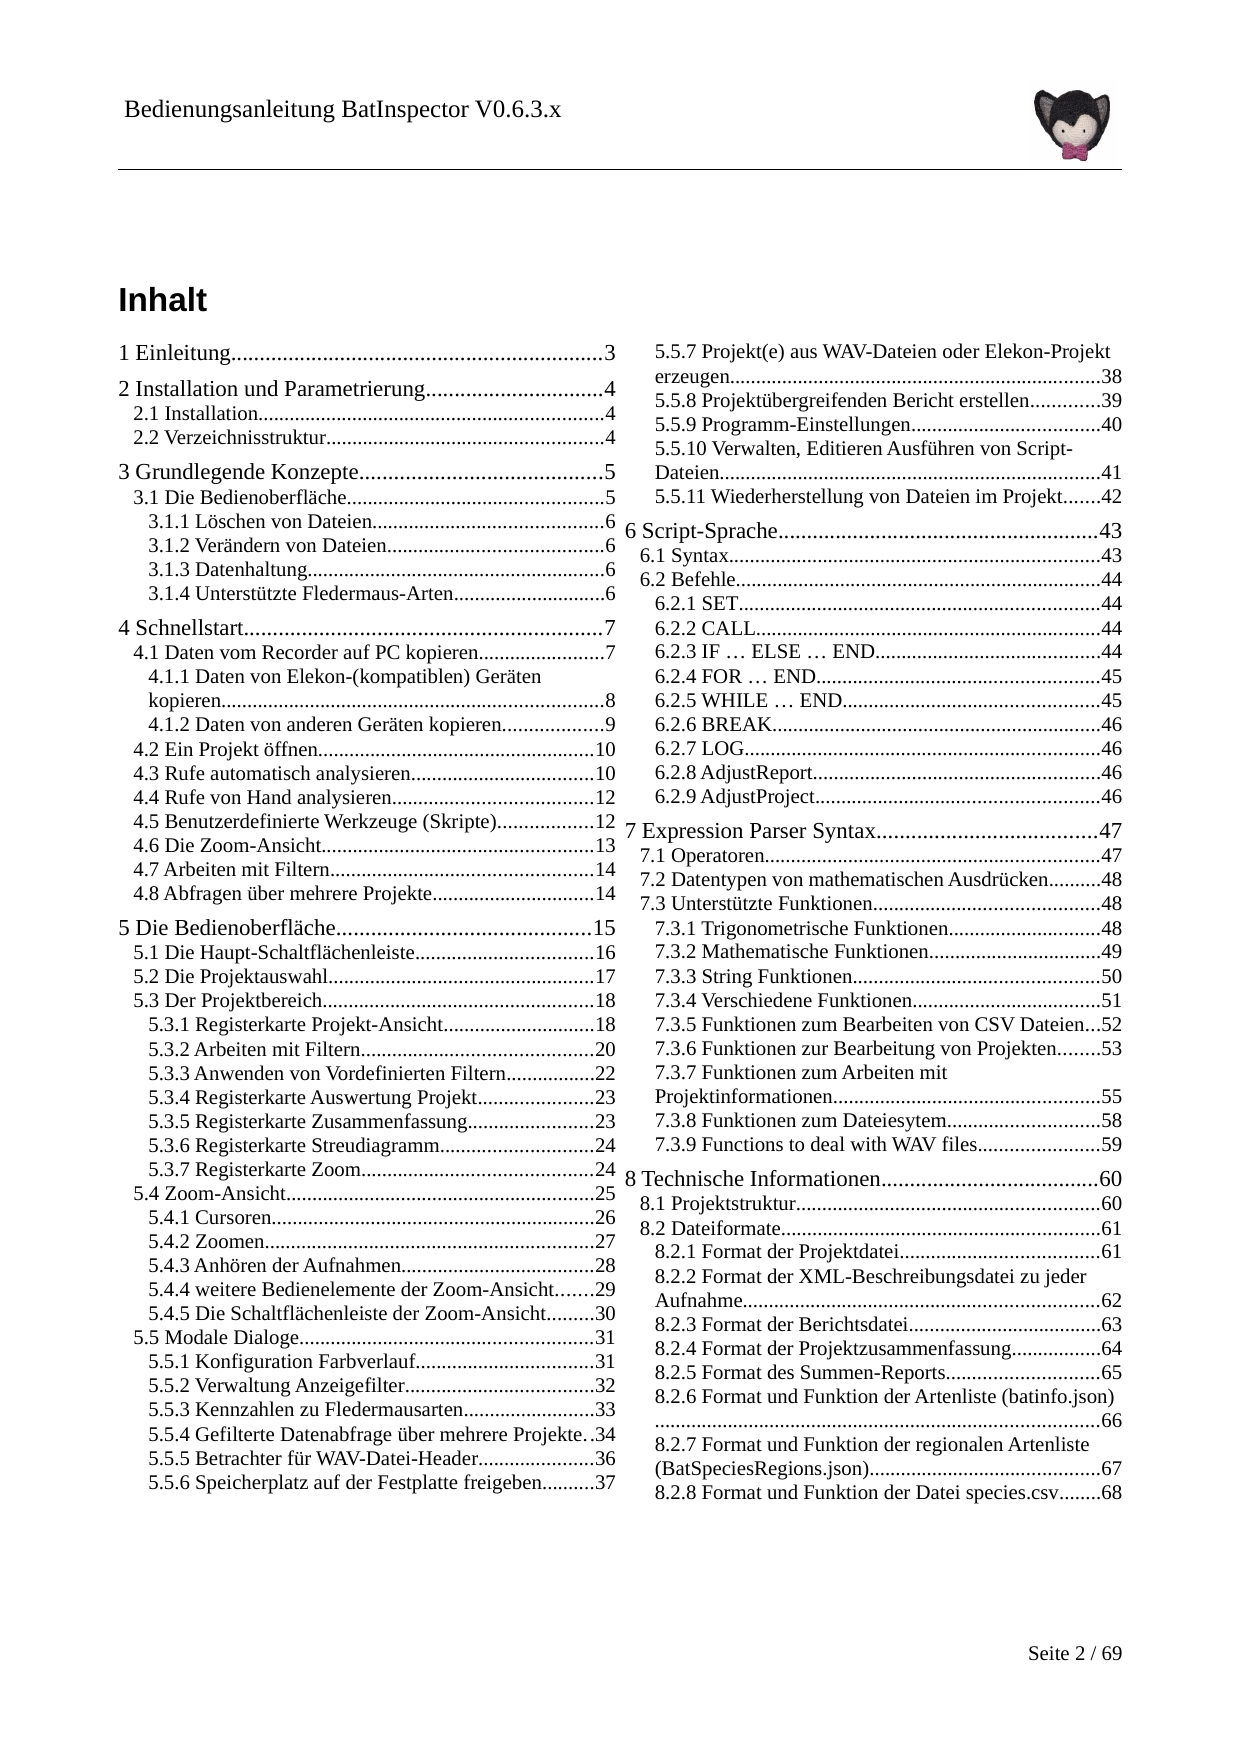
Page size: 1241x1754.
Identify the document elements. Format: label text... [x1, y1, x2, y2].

text 3.1 Die Bedienoberfläche 5 [133, 484, 616, 509]
text 4.2 Ein Projekt öffnen 10 [133, 736, 616, 761]
text 5.4 Zoom-Ansicht 25 [133, 1181, 616, 1205]
text 6.2.1 SET 44 [654, 591, 1122, 615]
text 3 Grundlegende Konzepte 5 [118, 458, 616, 484]
text 4 Schnellstart 7 [118, 614, 616, 640]
text 5.3 Der Projektbereich 18 [133, 988, 616, 1012]
text 6.2.3 IF … ELSE … END 44 [654, 639, 1122, 663]
text 8.2.4 Format der Projektzusammenfassung 64 [654, 1336, 1122, 1360]
text 5.3.4 Registerkarte Auswertung Projekt 23 [148, 1084, 616, 1109]
text 5.3.3 Anwenden von Vordefinierten Filtern 22 [148, 1061, 616, 1084]
text 7.1 Operatoren 47 [639, 843, 1122, 867]
text 8.2.1 Format der Projektdatei 61 [654, 1239, 1122, 1263]
text 5.5.10 Verwalten, Editieren Ausführen von Script-Dateien 41 [654, 436, 1122, 484]
text 2.2 Verzeichnisstruktur 4 [133, 425, 616, 449]
text 7.3.6 Funktionen zur Bearbeitung von Projekten 53 [654, 1036, 1122, 1060]
text 6.2.2 CALL 44 [654, 615, 1122, 639]
text 4.7 Arbeiten mit Filtern 14 [133, 857, 616, 881]
picture [1030, 80, 1119, 169]
text 8.2.3 Format der Berichtsdatei 63 [654, 1312, 1122, 1336]
text 7.3.7 Funktionen zum Arbeiten mit Projektinformationen 55 [654, 1060, 1122, 1108]
text 6.2 Befehle 44 [639, 567, 1122, 591]
text 6.2.9 AdjustProject 46 [654, 784, 1122, 808]
text 4.1 Daten vom Recorder auf PC kopieren 7 [133, 640, 616, 664]
text 4.6 Die Zoom-Ansicht 13 [133, 833, 616, 857]
text 8.2.8 Format und Funktion der Datei species.csv 68 [654, 1480, 1122, 1504]
text 6 Script-Sprache 43 [624, 517, 1122, 543]
text 7.3.8 Funktionen zum Dateiesytem 58 [654, 1108, 1122, 1132]
text 7.3 Unterstützte Funktionen 48 [639, 891, 1122, 915]
text 5.5.7 Projekt(e) aus WAV-Dateien oder Elekon-Projekt erzeugen 38 [654, 339, 1122, 388]
text 6.2.8 AdjustReport 46 [654, 760, 1122, 784]
text 3.1.2 Verändern von Dateien 6 [148, 533, 616, 557]
text 5.3.6 Registerkarte Streudiagramm 24 [148, 1133, 616, 1157]
text 5.3.7 Registerkarte Zoom 24 [148, 1157, 616, 1181]
text 5.4.5 Die Schaltflächenleiste der Zoom-Ansicht 30 [148, 1301, 616, 1325]
text 4.5 Benutzerdefinierte Werkzeuge (Skripte) 12 [133, 809, 616, 833]
text 4.1.2 Daten von anderen Geräten kopieren 9 [148, 712, 616, 736]
text 7.3.9 Functions to deal with WAV files 59 [654, 1132, 1122, 1156]
text 8.2.2 Format der XML-Beschreibungsdatei zu jeder Aufnahme 62 [654, 1263, 1122, 1312]
text 5.1 Die Haupt-Schaltflächenleiste 16 [133, 940, 616, 964]
text 4.8 Abfragen über mehrere Projekte 14 [133, 881, 616, 905]
text 6.1 Syntax 43 [639, 543, 1122, 567]
text 3.1.3 Datenhaltung 6 [148, 557, 616, 581]
text 5.5.2 Verwaltung Anzeigefilter 32 [148, 1373, 616, 1397]
text 7.2 Datentypen von mathematischen Ausdrücken 48 [639, 867, 1122, 891]
text 4.1.1 Daten von Elekon-(kompatiblen) Geräten kopieren 8 [148, 664, 616, 712]
text 6.2.4 FOR … END 45 [654, 663, 1122, 688]
text 7.3.3 String Funktionen 50 [654, 963, 1122, 988]
text 5.5.1 Konfiguration Farbverlauf 31 [148, 1349, 616, 1373]
text 7.3.4 Verschiedene Funktionen 51 [654, 988, 1122, 1012]
text 5.5.9 Programm-Einstellungen 40 [654, 412, 1122, 436]
text 8.2.7 Format und Funktion der regionalen Artenliste (BatSpeciesRegions.json) 67 [654, 1432, 1122, 1480]
text 3.1.4 Unterstützte Fledermaus-Arten 6 [148, 581, 616, 605]
text 8.1 Projektstruktur 60 [639, 1191, 1122, 1215]
text 5.5 Modale Dialoge 31 [133, 1325, 616, 1349]
text 7.3.1 Trigonometrische Funktionen 48 [654, 915, 1122, 939]
text 5.2 Die Projektauswahl 17 [133, 964, 616, 988]
subtitle Inhalt [118, 279, 1122, 318]
text 1 Einleitung 3 [118, 339, 616, 366]
text 6.2.6 BREAK 46 [654, 712, 1122, 736]
text 5.5.3 Kennzahlen zu Fledermausarten 33 [148, 1397, 616, 1421]
text 8.2 Dateiformate 61 [639, 1215, 1122, 1239]
text 5.4.2 Zoomen 27 [148, 1229, 616, 1253]
text 5.4.4 weitere Bedienelemente der Zoom-Ansicht 29 [148, 1277, 616, 1301]
text 7.3.5 Funktionen zum Bearbeiten von CSV Dateien 52 [654, 1012, 1122, 1036]
text 5.5.11 Wiederherstellung von Dateien im Projekt 42 [654, 484, 1122, 508]
text 8 Technische Informationen 60 [624, 1165, 1122, 1191]
text 4.4 Rufe von Hand analysieren 12 [133, 784, 616, 809]
text 5.4.1 Cursoren 26 [148, 1205, 616, 1229]
text 8.2.5 Format des Summen-Reports 65 [654, 1360, 1122, 1384]
text 5.5.6 Speicherplatz auf der Festplatte freigeben 37 [148, 1469, 616, 1494]
text 5.5.5 Betrachter für WAV-Datei-Header 36 [148, 1446, 616, 1469]
text 5 Die Bedienoberfläche 15 [118, 914, 616, 940]
text 5.3.5 Registerkarte Zusammenfassung 23 [148, 1109, 616, 1133]
text 8.2.6 Format und Funktion der Artenliste (batinfo.json) 66 [654, 1384, 1122, 1432]
text 5.5.4 Gefilterte Datenabfrage über mehrere Projekte 34 [148, 1421, 616, 1446]
text 6.2.5 WHILE … END 45 [654, 688, 1122, 712]
text 5.4.3 Anhören der Aufnahmen 28 [148, 1253, 616, 1277]
text 6.2.7 LOG 46 [654, 736, 1122, 760]
text 2.1 Installation 4 [133, 401, 616, 425]
text 7.3.2 Mathematische Funktionen 49 [654, 939, 1122, 963]
text 4.3 Rufe automatisch analysieren 10 [133, 761, 616, 784]
text 7 Expression Parser Syntax 47 [624, 817, 1122, 843]
text 5.3.1 Registerkarte Projekt-Ansicht 18 [148, 1012, 616, 1036]
text 5.5.8 Projektübergreifenden Bericht erstellen 39 [654, 388, 1122, 412]
text 5.3.2 Arbeiten mit Filtern 20 [148, 1036, 616, 1061]
text 2 Installation und Parametrierung 4 [118, 375, 616, 401]
text 3.1.1 Löschen von Dateien 6 [148, 509, 616, 533]
